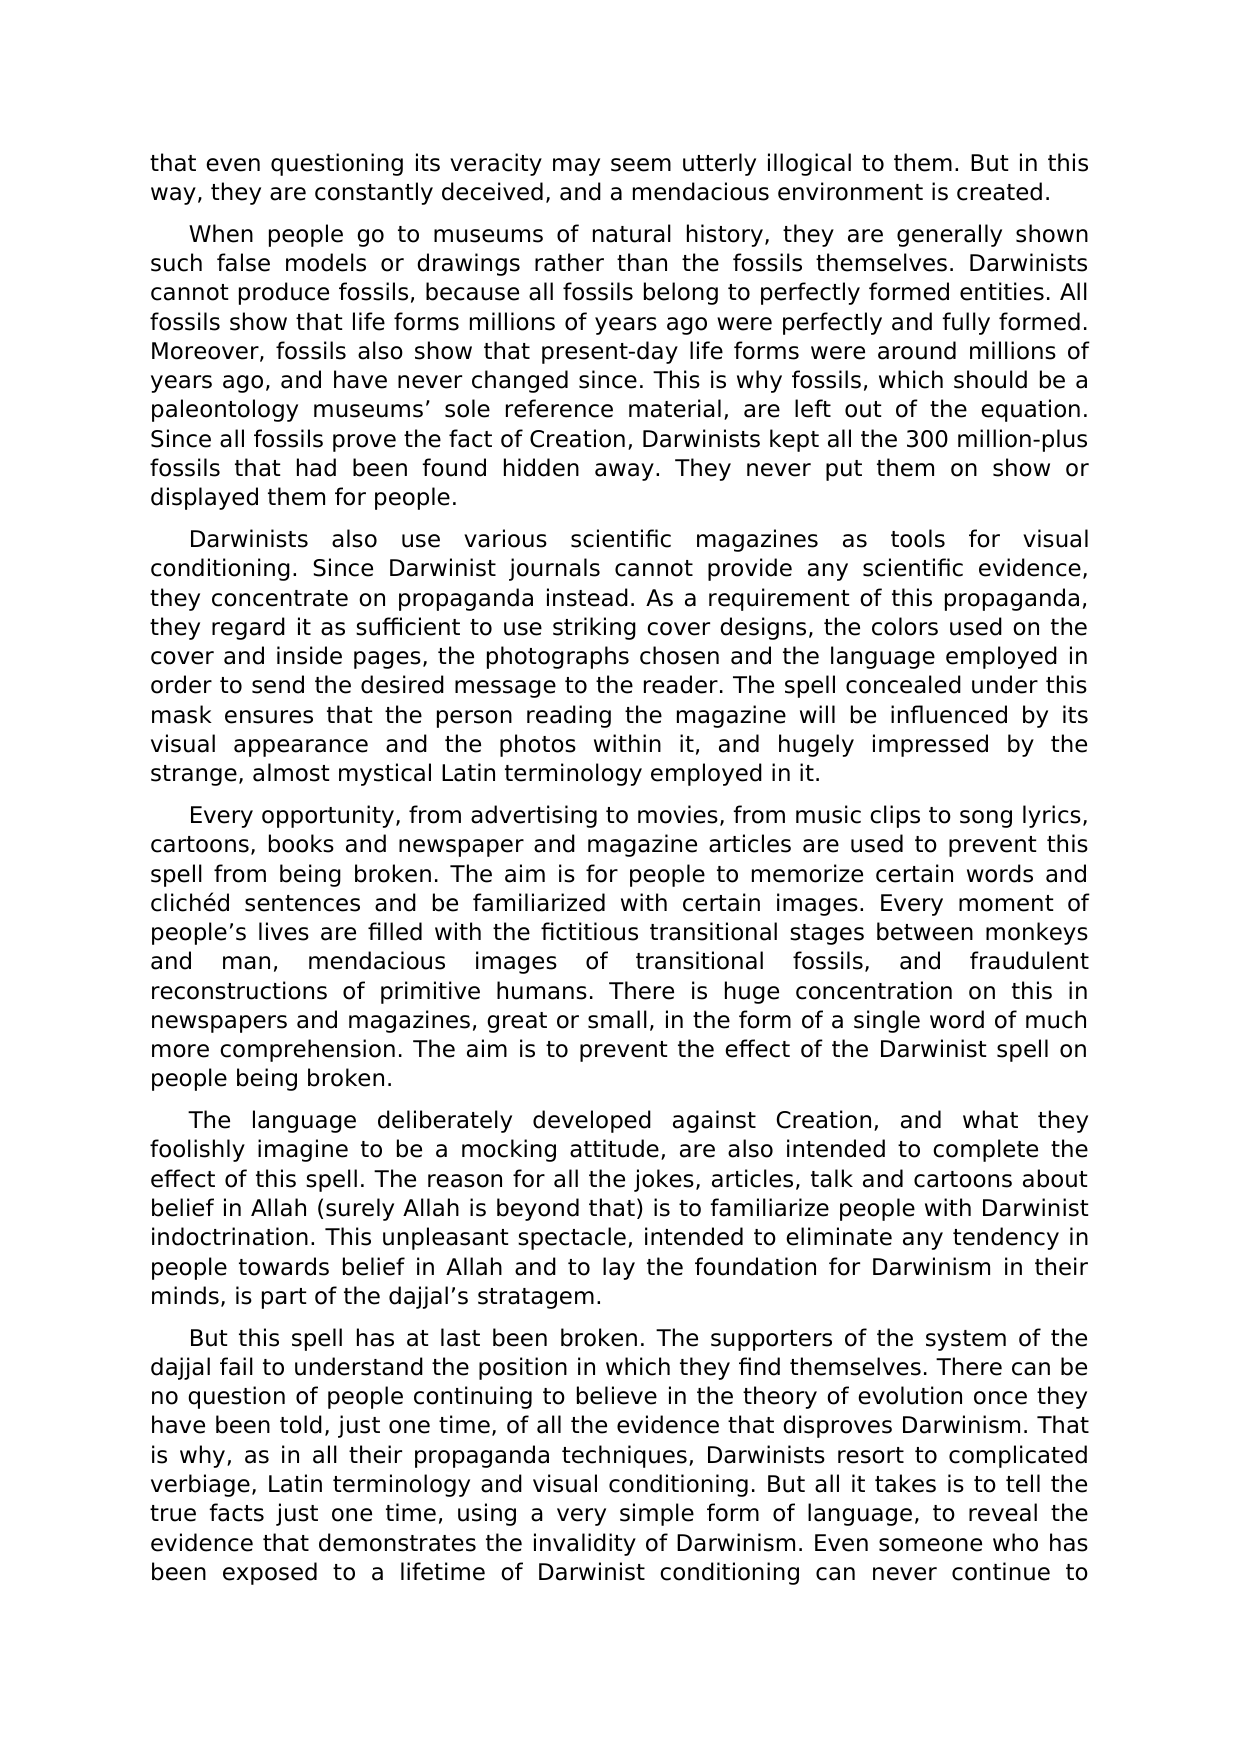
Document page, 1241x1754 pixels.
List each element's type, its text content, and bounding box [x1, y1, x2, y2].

text Every opportunity, from advertising to movies, from music clips to song lyrics, cartoons, books and newspaper and magazine articles are used to prevent this spell from being broken. The aim is for people to memorize certain words and clichéd sentences and be familiarized with certain images. Every moment of people’s lives are filled with the fictitious transitional stages between monkeys and man, mendacious images of transitional fossils, and fraudulent reconstructions of primitive humans. There is huge concentration on this in newspapers and magazines, great or small, in the form of a single word of much more comprehension. The aim is to prevent the effect of the Darwinist spell on people being broken. [150, 802, 1090, 1092]
text But this spell has at last been broken. The supporters of the system of the dajjal fail to understand the position in which they find themselves. There can be no question of people continuing to believe in the theory of evolution once they have been told, just one time, of all the evidence that disproves Darwinism. That is why, as in all their propaganda techniques, Darwinists resort to complicated verbiage, Latin terminology and visual conditioning. But all it takes is to tell the true facts just one time, using a very simple form of language, to reveal the evidence that demonstrates the invalidity of Darwinism. Even someone who has been exposed to a lifetime of Darwinist conditioning can never continue to [150, 1325, 1090, 1586]
text that even questioning its veracity may seem utterly illogical to them. But in this way, they are constantly deceived, and a mendacious environment is created. [150, 150, 1090, 206]
text When people go to museums of natural history, they are generally shown such false models or drawings rather than the fossils themselves. Darwinists cannot produce fossils, because all fossils belong to perfectly formed entities. All fossils show that life forms millions of years ago were perfectly and fully formed. Moreover, fossils also show that present-day life forms were around millions of years ago, and have never changed since. This is why fossils, which should be a paleontology museums’ sole reference material, are left out of the equation. Since all fossils prove the fact of Creation, Darwinists kept all the 300 million-plus fossils that had been found hidden away. They never put them on show or displayed them for people. [150, 221, 1090, 511]
text Darwinists also use various scientific magazines as tools for visual conditioning. Since Darwinist journals cannot provide any scientific evidence, they concentrate on propaganda instead. As a requirement of this propaganda, they regard it as sufficient to use striking cover designs, the colors used on the cover and inside pages, the photographs chosen and the language employed in order to send the desired message to the reader. The spell concealed under this mask ensures that the person reading the magazine will be influenced by its visual appearance and the photos within it, and hugely impressed by the strange, almost mystical Latin terminology employed in it. [150, 526, 1090, 787]
text The language deliberately developed against Creation, and what they foolishly imagine to be a mocking attitude, are also intended to complete the effect of this spell. The reason for all the jokes, articles, talk and cartoons about belief in Allah (surely Allah is beyond that) is to familiarize people with Darwinist indoctrination. This unpleasant spectacle, intended to eliminate any tendency in people towards belief in Allah and to lay the foundation for Darwinism in their minds, is part of the dajjal’s stratagem. [150, 1107, 1090, 1310]
